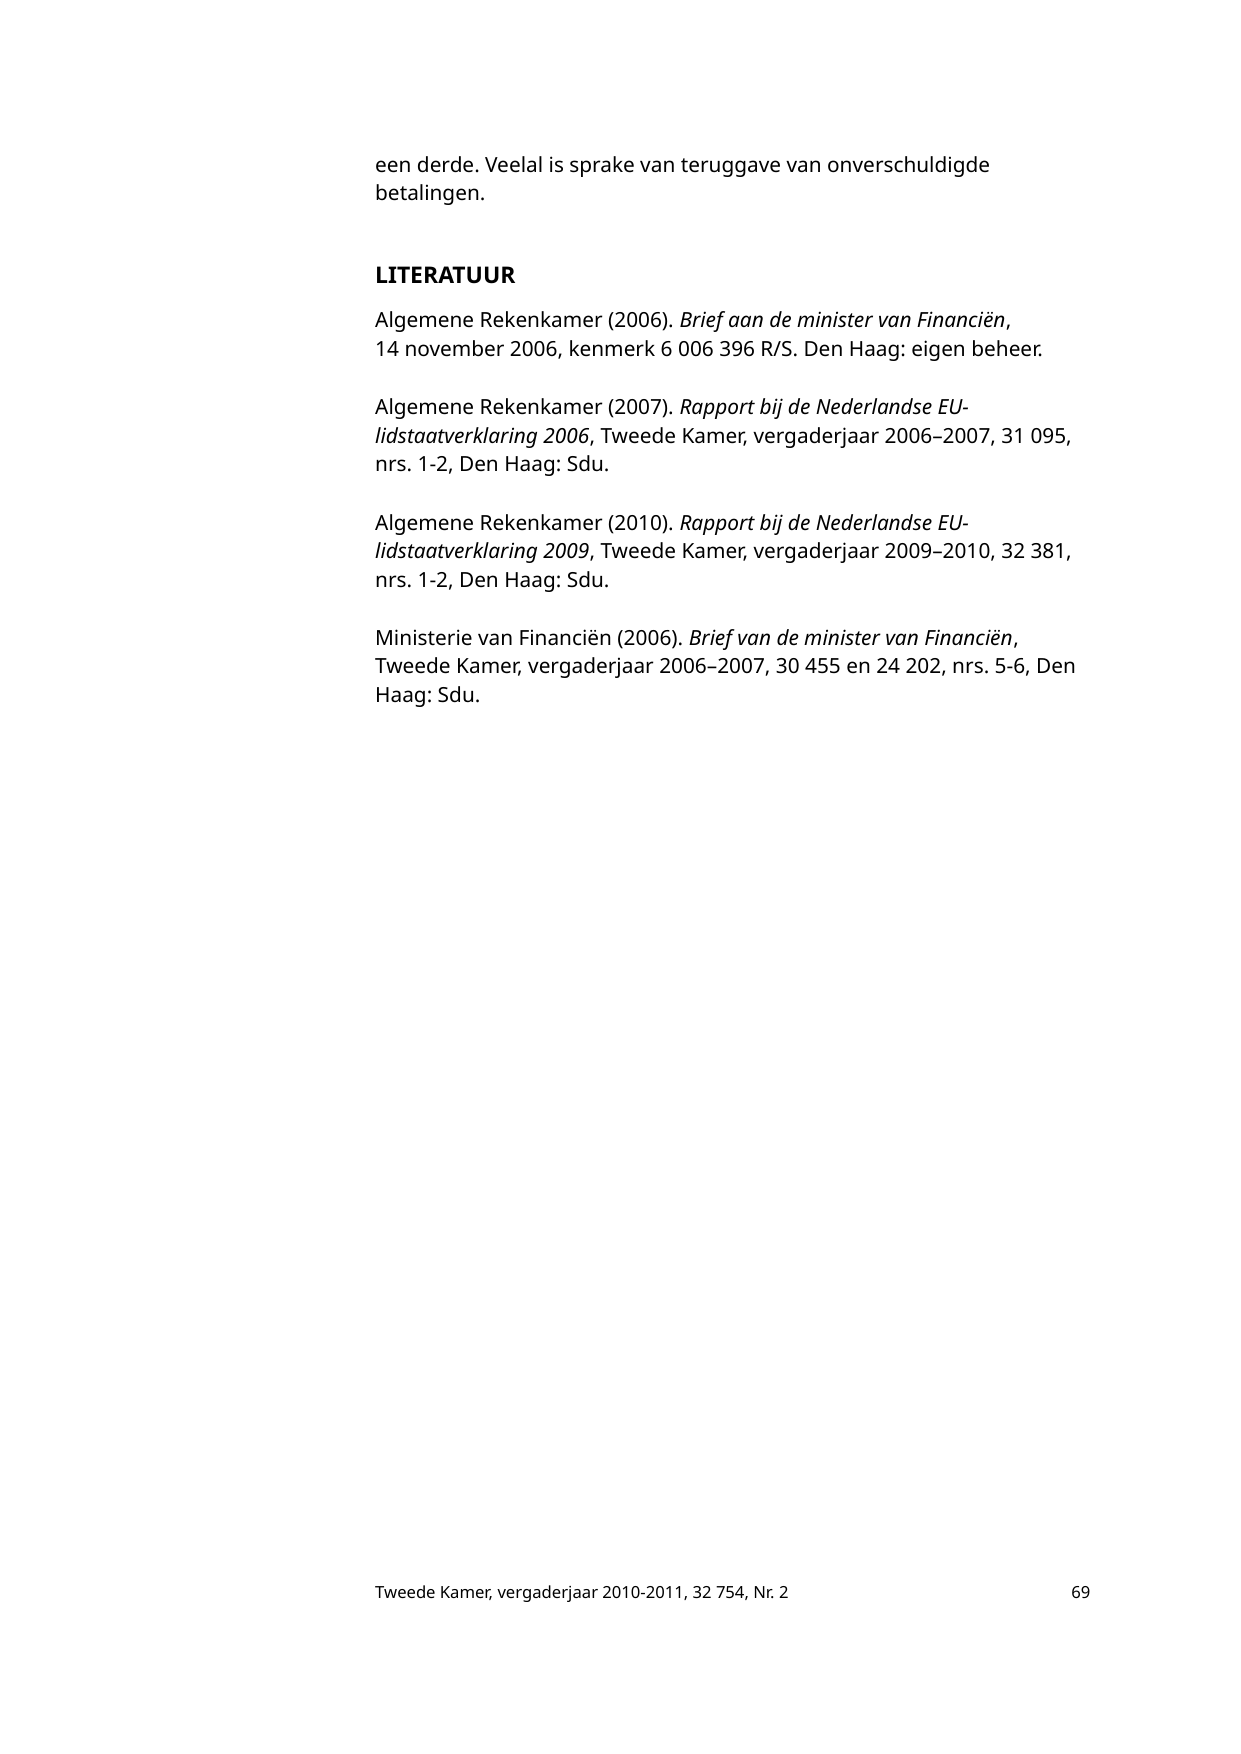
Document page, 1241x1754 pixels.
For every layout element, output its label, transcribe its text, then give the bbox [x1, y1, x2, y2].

text een derde. Veelal is sprake van teruggave van onverschuldigde betalingen. [375, 150, 1090, 207]
text Algemene Rekenkamer (2010). Rapport bij de Nederlandse EU-lidstaatverklaring 2009, Tweede Kamer, vergaderjaar 2009–2010, 32 381, nrs. 1-2, Den Haag: Sdu. [375, 508, 1090, 593]
text Ministerie van Financiën (2006). Brief van de minister van Financiën, Tweede Kamer, vergaderjaar 2006–2007, 30 455 en 24 202, nrs. 5-6, Den Haag: Sdu. [375, 623, 1090, 708]
text Algemene Rekenkamer (2006). Brief aan de minister van Financiën, 14 november 2006, kenmerk 6 006 396 R/S. Den Haag: eigen beheer. [375, 306, 1090, 362]
subtitle LITERATUUR [375, 259, 1090, 291]
text Algemene Rekenkamer (2007). Rapport bij de Nederlandse EU-lidstaatverklaring 2006, Tweede Kamer, vergaderjaar 2006–2007, 31 095, nrs. 1-2, Den Haag: Sdu. [375, 392, 1090, 478]
